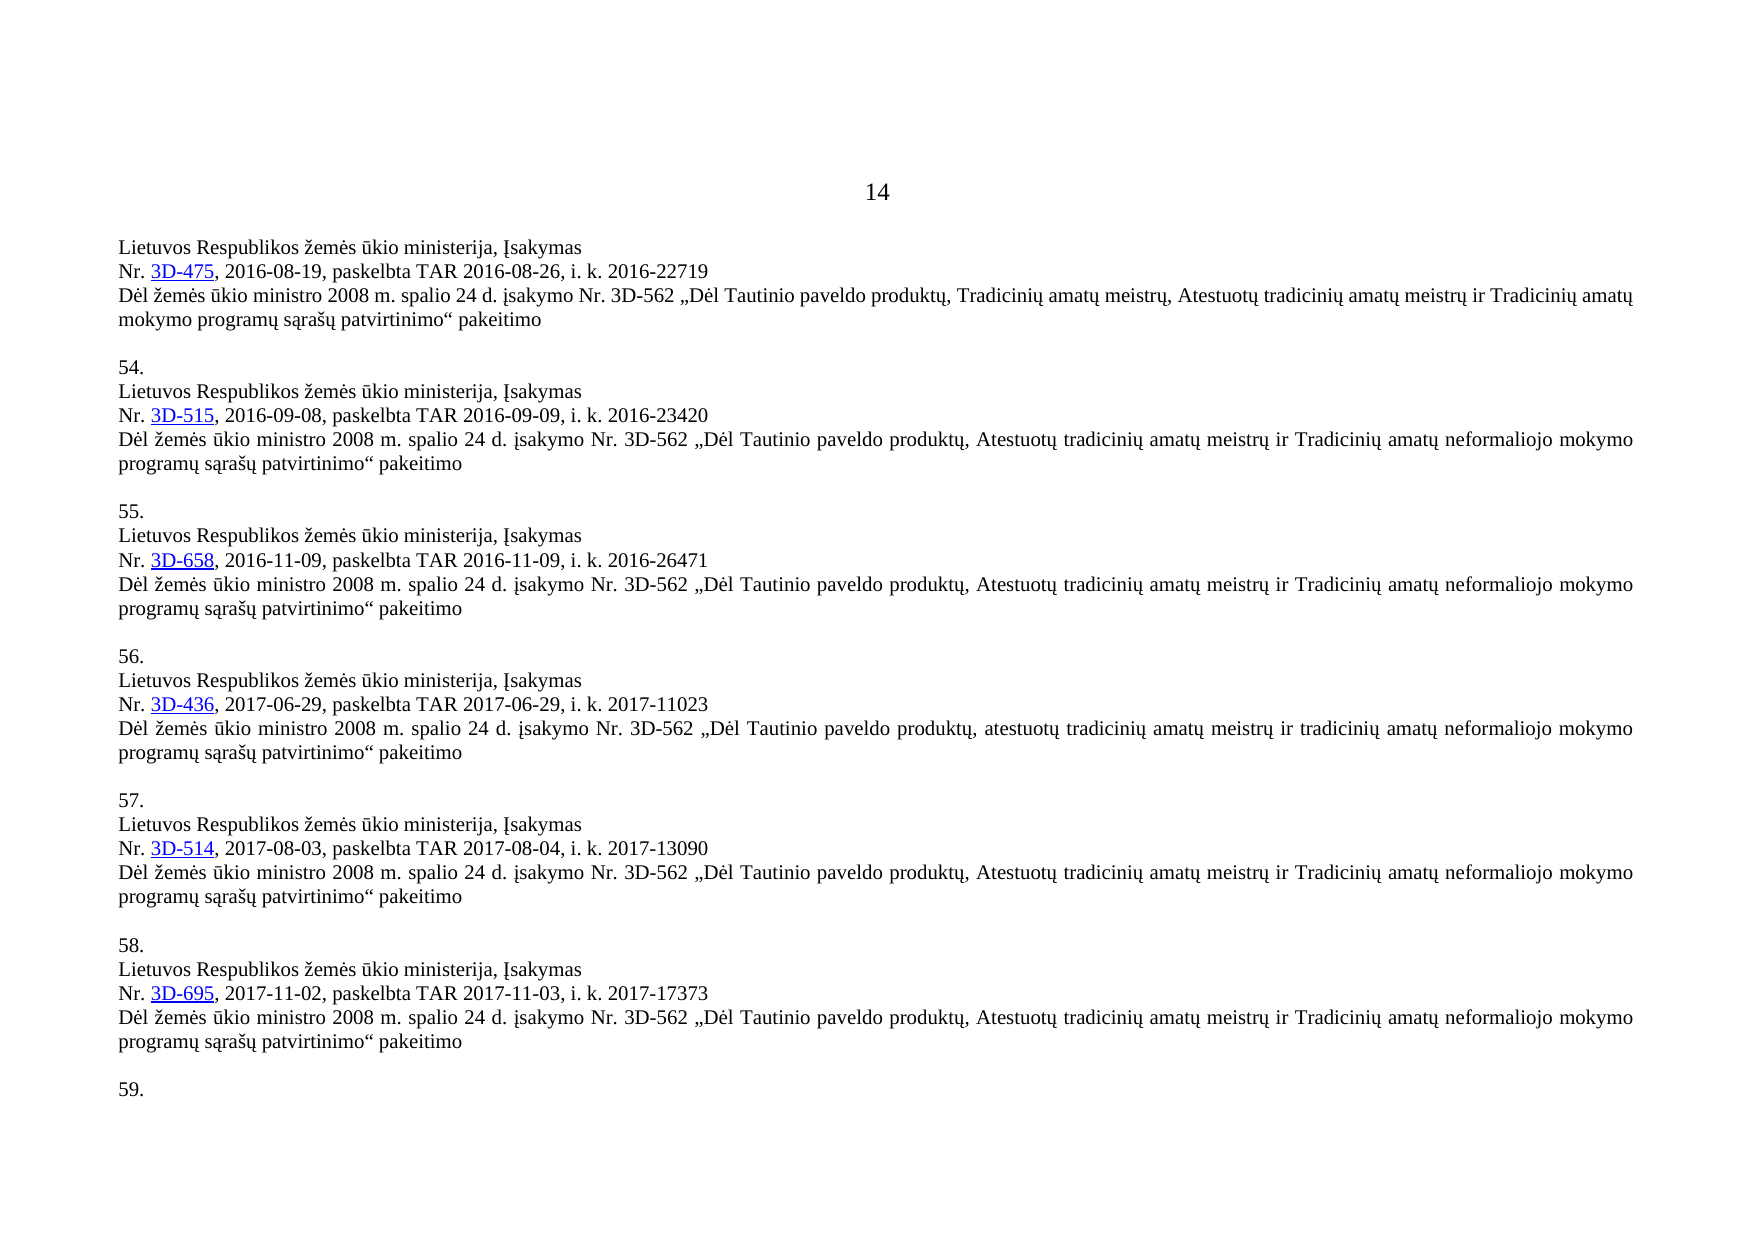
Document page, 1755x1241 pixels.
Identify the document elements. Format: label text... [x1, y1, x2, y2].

text Dėl žemės ūkio ministro 2008 m. spalio 24 d. įsakymo Nr. 3D-562 „Dėl Tautinio paveldo produktų, Atestuotų tradicinių amatų meistrų ir Tradicinių amatų neformaliojo mokymo programų sąrašų patvirtinimo“ pakeitimo [118, 860, 1636, 908]
text Lietuvos Respublikos žemės ūkio ministerija, Įsakymas [118, 379, 1636, 403]
text Nr. 3D-514, 2017-08-03, paskelbta TAR 2017-08-04, i. k. 2017-13090 [118, 836, 1636, 860]
text 54. [118, 355, 1636, 379]
text Lietuvos Respublikos žemės ūkio ministerija, Įsakymas [118, 668, 1636, 692]
text Dėl žemės ūkio ministro 2008 m. spalio 24 d. įsakymo Nr. 3D-562 „Dėl Tautinio paveldo produktų, Atestuotų tradicinių amatų meistrų ir Tradicinių amatų neformaliojo mokymo programų sąrašų patvirtinimo“ pakeitimo [118, 427, 1636, 475]
text Dėl žemės ūkio ministro 2008 m. spalio 24 d. įsakymo Nr. 3D-562 „Dėl Tautinio paveldo produktų, Atestuotų tradicinių amatų meistrų ir Tradicinių amatų neformaliojo mokymo programų sąrašų patvirtinimo“ pakeitimo [118, 1005, 1636, 1053]
text Lietuvos Respublikos žemės ūkio ministerija, Įsakymas [118, 235, 1636, 259]
text Nr. 3D-695, 2017-11-02, paskelbta TAR 2017-11-03, i. k. 2017-17373 [118, 981, 1636, 1005]
text Nr. 3D-515, 2016-09-08, paskelbta TAR 2016-09-09, i. k. 2016-23420 [118, 403, 1636, 427]
text 55. [118, 499, 1636, 523]
text 56. [118, 644, 1636, 668]
text Lietuvos Respublikos žemės ūkio ministerija, Įsakymas [118, 523, 1636, 547]
text Nr. 3D-475, 2016-08-19, paskelbta TAR 2016-08-26, i. k. 2016-22719 [118, 259, 1636, 283]
text Dėl žemės ūkio ministro 2008 m. spalio 24 d. įsakymo Nr. 3D-562 „Dėl Tautinio paveldo produktų, Atestuotų tradicinių amatų meistrų ir Tradicinių amatų neformaliojo mokymo programų sąrašų patvirtinimo“ pakeitimo [118, 572, 1636, 620]
text Dėl žemės ūkio ministro 2008 m. spalio 24 d. įsakymo Nr. 3D-562 „Dėl Tautinio paveldo produktų, Tradicinių amatų meistrų, Atestuotų tradicinių amatų meistrų ir Tradicinių amatų mokymo programų sąrašų patvirtinimo“ pakeitimo [118, 283, 1636, 331]
text 57. [118, 788, 1636, 812]
text 59. [118, 1077, 1636, 1101]
text Dėl žemės ūkio ministro 2008 m. spalio 24 d. įsakymo Nr. 3D-562 „Dėl Tautinio paveldo produktų, atestuotų tradicinių amatų meistrų ir tradicinių amatų neformaliojo mokymo programų sąrašų patvirtinimo“ pakeitimo [118, 716, 1636, 764]
text 58. [118, 932, 1636, 957]
text Nr. 3D-436, 2017-06-29, paskelbta TAR 2017-06-29, i. k. 2017-11023 [118, 692, 1636, 716]
text Lietuvos Respublikos žemės ūkio ministerija, Įsakymas [118, 812, 1636, 836]
text Nr. 3D-658, 2016-11-09, paskelbta TAR 2016-11-09, i. k. 2016-26471 [118, 547, 1636, 572]
text Lietuvos Respublikos žemės ūkio ministerija, Įsakymas [118, 957, 1636, 981]
